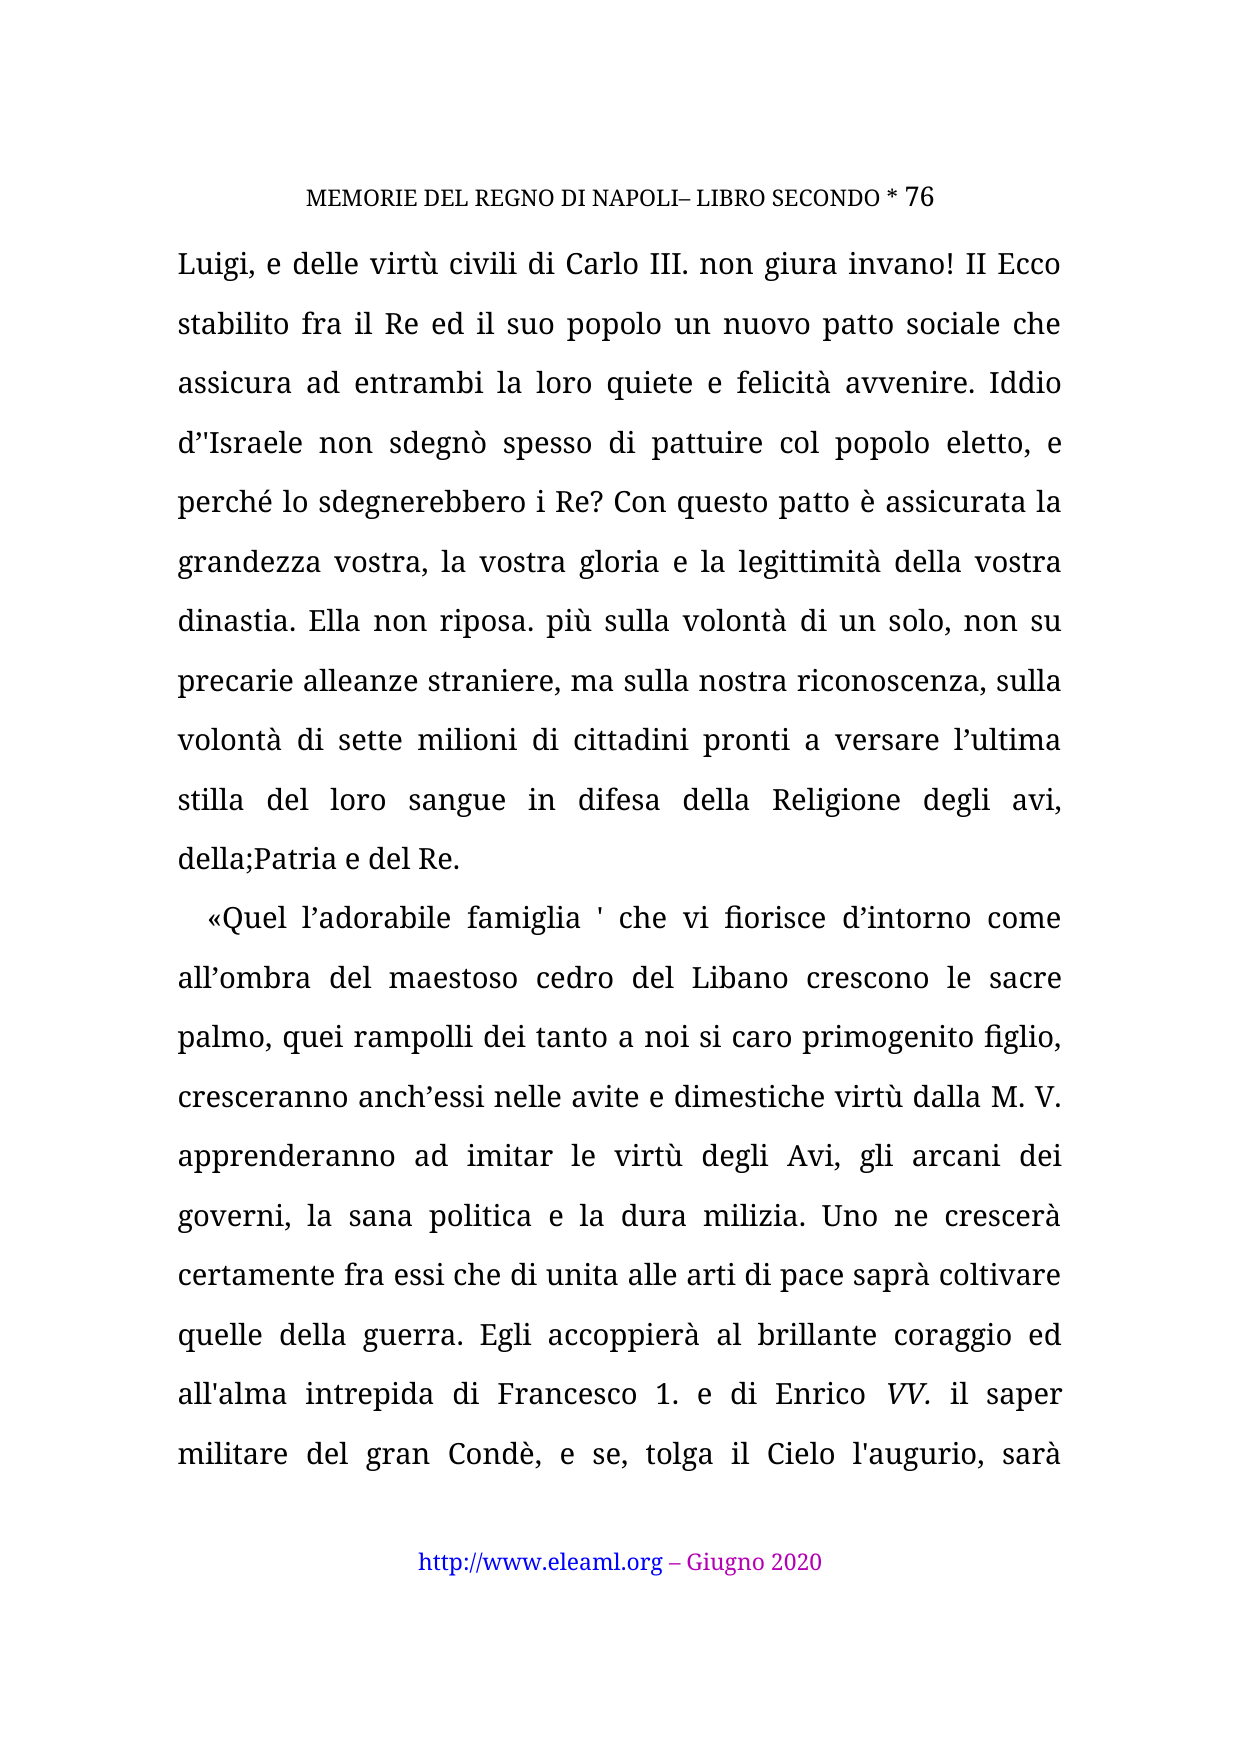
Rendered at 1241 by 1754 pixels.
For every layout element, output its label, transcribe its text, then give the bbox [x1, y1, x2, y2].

text Luigi, e delle virtù civili di Carlo III. non giura invano! II Ecco stabilito fra il Re ed il suo popolo un nuovo patto sociale che assicura ad entrambi la loro quiete e felicità avvenire. Iddio d’'Israele non sdegnò spesso di pattuire col popolo eletto, e perché lo sdegnerebbero i Re? Con questo patto è assicurata la grandezza vostra, la vostra gloria e la legittimità della vostra dinastia. Ella non riposa. più sulla volontà di un solo, non su precarie alleanze straniere, ma sulla nostra riconoscenza, sulla volontà di sette milioni di cittadini pronti a versare l’ultima stilla del loro sangue in difesa della Religione degli avi, della;Patria e del Re. [177, 243, 1063, 878]
text «Quel l’adorabile famiglia ' che vi fiorisce d’intorno come all’ombra del maestoso cedro del Libano crescono le sacre palmo, quei rampolli dei tanto a noi si caro primogenito figlio, cresceranno anch’essi nelle avite e dimestiche virtù dalla M. V. apprenderanno ad imitar le virtù degli Avi, gli arcani dei governi, la sana politica e la dura milizia. Uno ne crescerà certamente fra essi che di unita alle arti di pace saprà coltivare quelle della guerra. Egli accoppierà al brillante coraggio ed all'alma intrepida di Francesco 1. e di Enrico VV. il saper militare del gran Condè, e se, tolga il Cielo l'augurio, sarà [177, 898, 1063, 1473]
